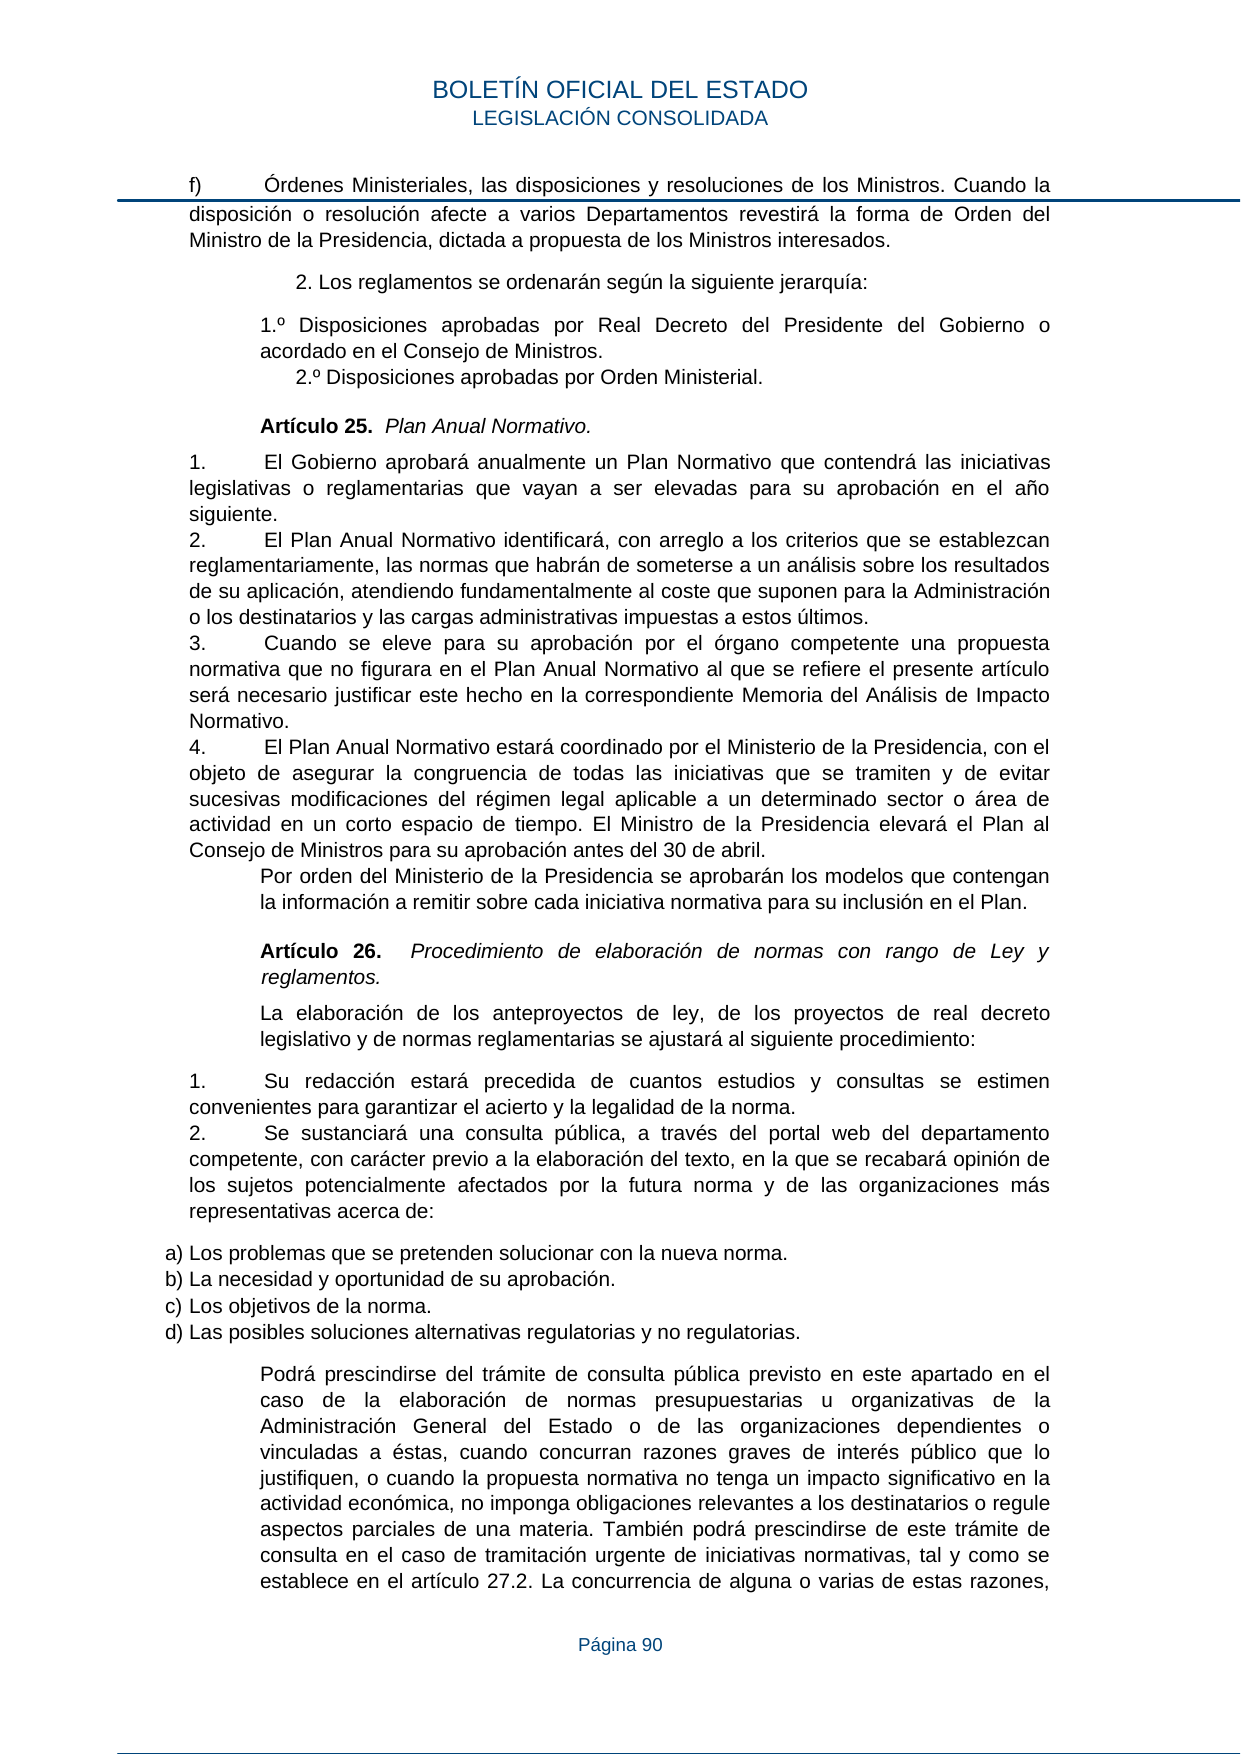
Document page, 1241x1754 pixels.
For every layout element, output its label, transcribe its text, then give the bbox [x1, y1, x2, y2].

list El Plan Anual Normativo estará coordinado por el Ministerio de la Presidencia, con el objeto de asegurar la congruencia de todas las iniciativas que se tramiten y de evitar sucesivas modificaciones del régimen legal aplicable a un determinado sector o área de actividad en un corto espacio de tiempo. El Ministro de la Presidencia elevará el Plan al Consejo de Ministros para su aprobación antes del 30 de abril. [189, 735, 1051, 862]
list El Plan Anual Normativo identificará, con arreglo a los criterios que se establezcan reglamentariamente, las normas que habrán de someterse a un análisis sobre los resultados de su aplicación, atendiendo fundamentalmente al coste que suponen para la Administración o los destinatarios y las cargas administrativas impuestas a estos últimos. [189, 527, 1051, 629]
text Por orden del Ministerio de la Presidencia se aprobarán los modelos que contengan la información a remitir sobre cada iniciativa normativa para su inclusión en el Plan. [260, 864, 1051, 914]
text 2.º Disposiciones aprobadas por Orden Ministerial. [295, 364, 1051, 388]
list Los problemas que se pretenden solucionar con la nueva norma. [165, 1241, 1051, 1265]
list Se sustanciará una consulta pública, a través del portal web del departamento competente, con carácter previo a la elaboración del texto, en la que se recabará opinión de los sujetos potencialmente afectados por la futura norma y de las organizaciones más representativas acerca de: [189, 1121, 1051, 1222]
list La necesidad y oportunidad de su aprobación. [165, 1267, 1051, 1291]
text 1.º Disposiciones aprobadas por Real Decreto del Presidente del Gobierno o acordado en el Consejo de Ministros. [260, 313, 1051, 362]
text 2. Los reglamentos se ordenarán según la siguiente jerarquía: [295, 270, 1051, 294]
list Órdenes Ministeriales, las disposiciones y resoluciones de los Ministros. Cuando la [189, 173, 1051, 199]
list El Gobierno aprobará anualmente un Plan Normativo que contendrá las iniciativas legislativas o reglamentarias que vayan a ser elevadas para su aprobación en el año siguiente. [189, 450, 1051, 525]
list Su redacción estará precedida de cuantos estudios y consultas se estimen convenientes para garantizar el acierto y la legalidad de la norma. [189, 1069, 1051, 1119]
text Podrá prescindirse del trámite de consulta pública previsto en este apartado en el caso de la elaboración de normas presupuestarias u organizativas de la Administración General del Estado o de las organizaciones dependientes o vinculadas a éstas, cuando concurran razones graves de interés público que lo justifiquen, o cuando la propuesta normativa no tenga un impacto significativo en la actividad económica, no imponga obligaciones relevantes a los destinatarios o regule aspectos parciales de una materia. También podrá prescindirse de este trámite de consulta en el caso de tramitación urgente de iniciativas normativas, tal y como se establece en el artículo 27.2. La concurrencia de alguna o varias de estas razones, [260, 1362, 1051, 1593]
list Los objetivos de la norma. [165, 1293, 1051, 1317]
list disposición o resolución afecte a varios Departamentos revestirá la forma de Orden del Ministro de la Presidencia, dictada a propuesta de los Ministros interesados. [189, 202, 1051, 251]
list Las posibles soluciones alternativas regulatorias y no regulatorias. [165, 1319, 1051, 1343]
text Artículo 25. Plan Anual Normativo. [260, 414, 1051, 438]
list Cuando se eleve para su aprobación por el órgano competente una propuesta normativa que no figurara en el Plan Anual Normativo al que se refiere el presente artículo será necesario justificar este hecho en la correspondiente Memoria del Análisis de Impacto Normativo. [189, 631, 1051, 733]
text La elaboración de los anteproyectos de ley, de los proyectos de real decreto legislativo y de normas reglamentarias se ajustará al siguiente procedimiento: [260, 1001, 1051, 1050]
text Artículo 26. Procedimiento de elaboración de normas con rango de Ley y reglamentos. [260, 939, 1051, 988]
